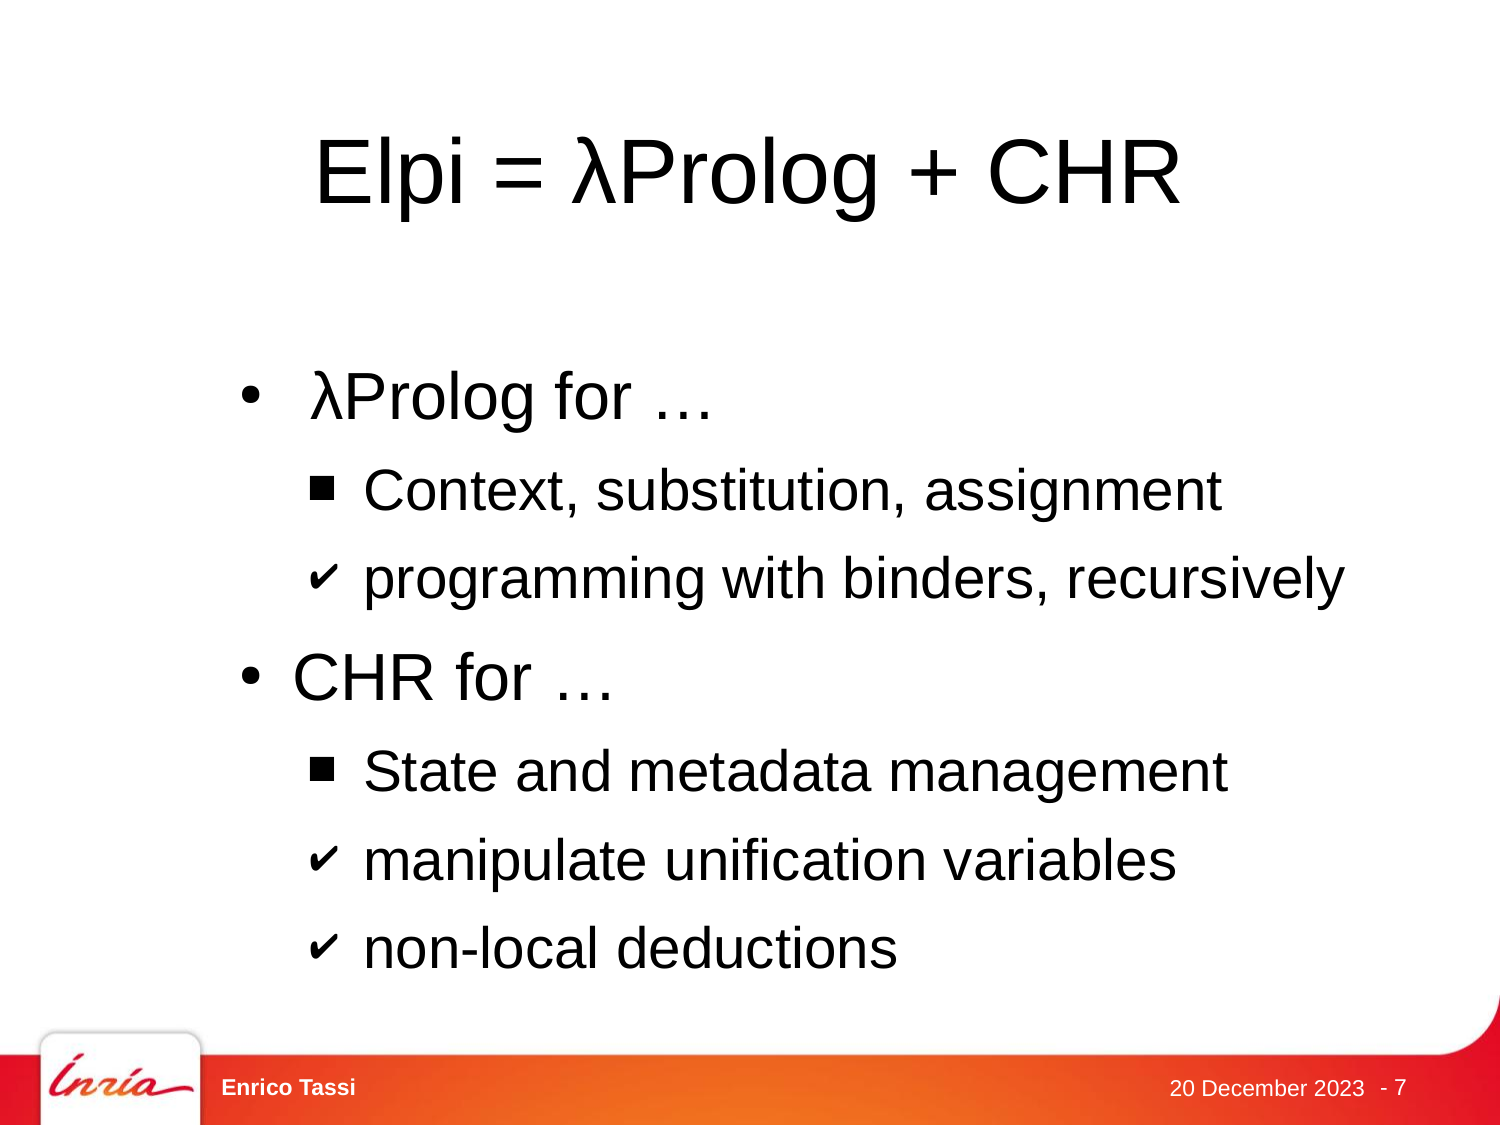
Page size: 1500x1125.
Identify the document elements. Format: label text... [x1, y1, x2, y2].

picture [0, 947, 1500, 1125]
title Elpi = λProlog + CHR [131, 77, 1369, 266]
list λProlog for … Context, substitution, assignment programming with binders, recursively CHR for … State and metadata management manipulate unification variables non-local deductions [221, 358, 1459, 1049]
